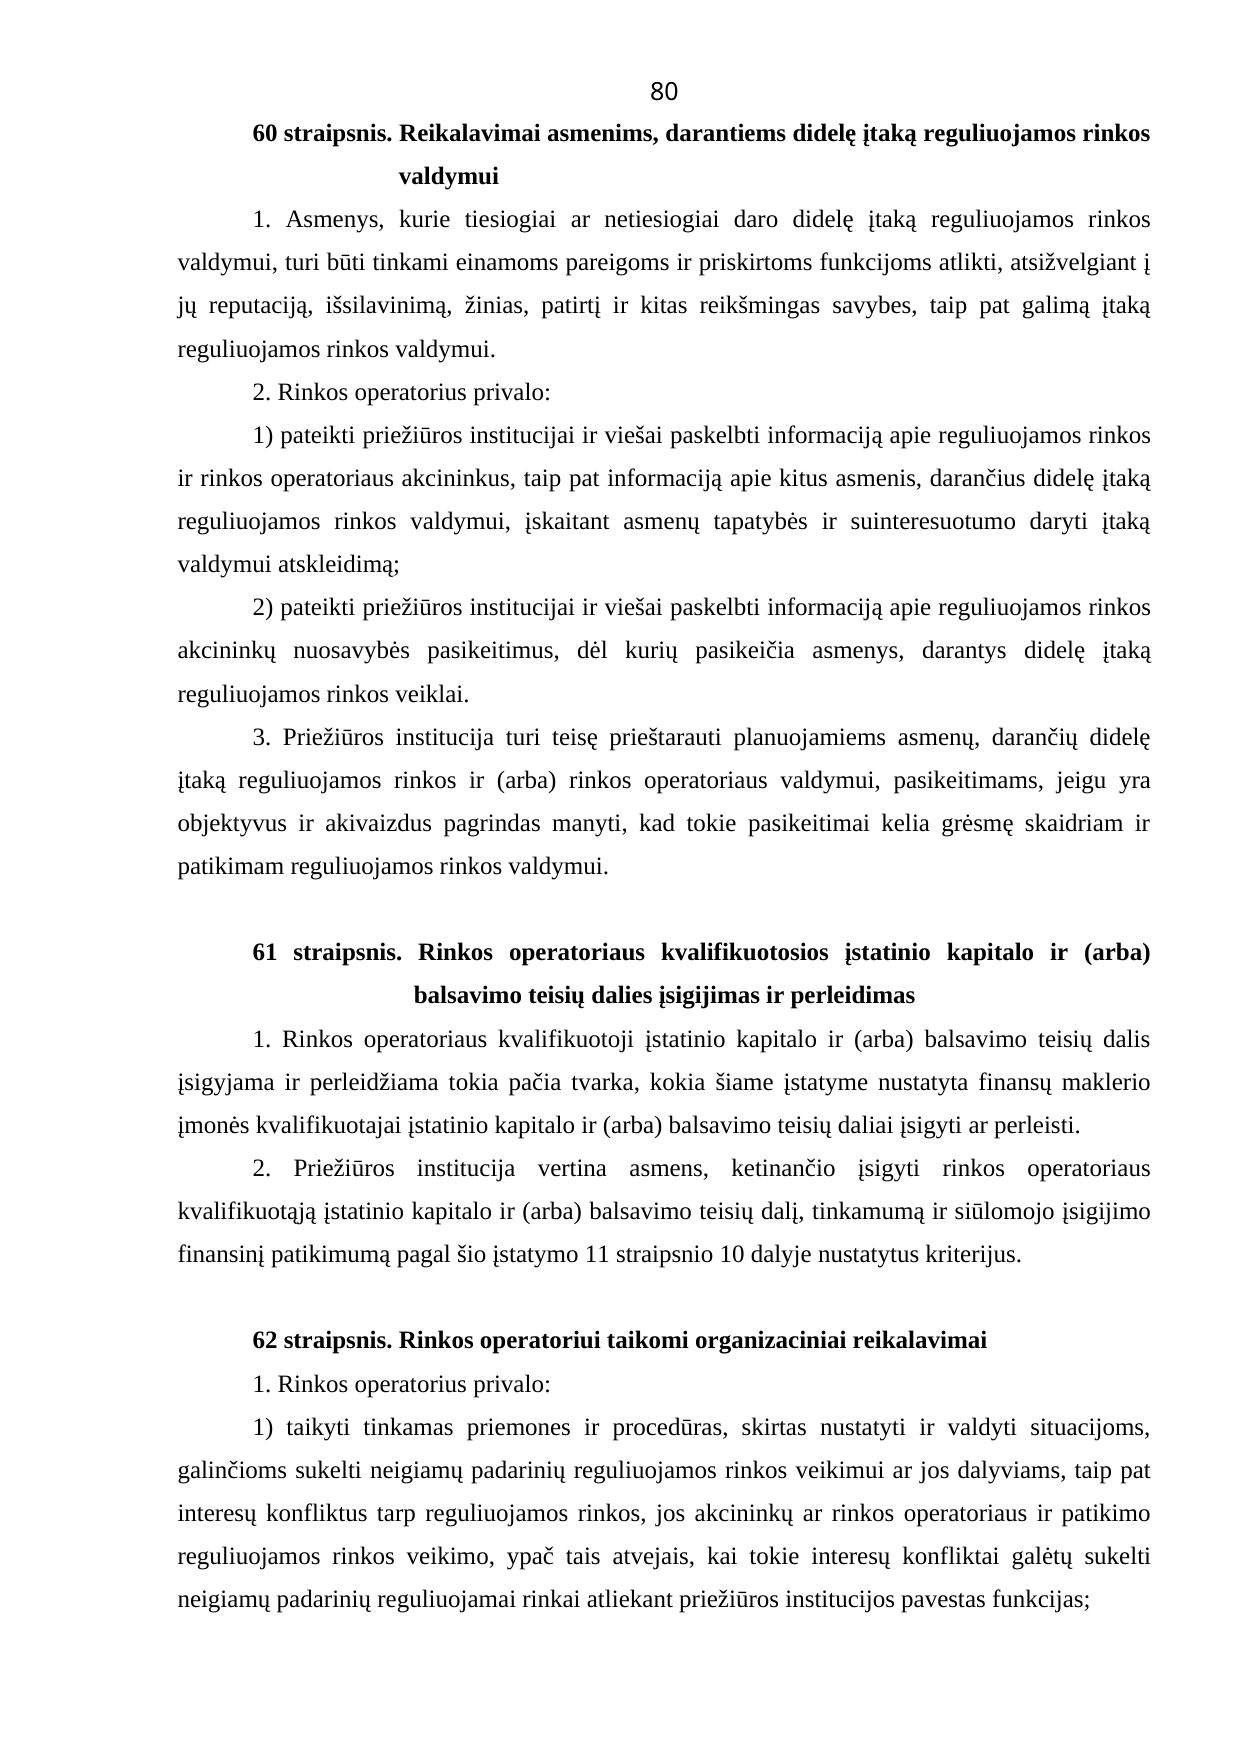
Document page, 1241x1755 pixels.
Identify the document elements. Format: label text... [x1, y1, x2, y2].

text 2. Rinkos operatorius privalo: [177, 377, 1152, 406]
text 61 straipsnis. Rinkos operatoriaus kvalifikuotosios įstatinio kapitalo ir (arba) balsavimo teisių dalies įsigijimas ir perleidimas [252, 937, 1152, 1009]
text 2) pateikti priežiūros institucijai ir viešai paskelbti informaciją apie reguliuojamos rinkos akcininkų nuosavybės pasikeitimus, dėl kurių pasikeičia asmenys, darantys didelę įtaką reguliuojamos rinkos veiklai. [177, 592, 1152, 707]
text 2. Priežiūros institucija vertina asmens, ketinančio įsigyti rinkos operatoriaus kvalifikuotąją įstatinio kapitalo ir (arba) balsavimo teisių dalį, tinkamumą ir siūlomojo įsigijimo finansinį patikimumą pagal šio įstatymo 11 straipsnio 10 dalyje nustatytus kriterijus. [177, 1153, 1152, 1268]
text 1. Rinkos operatoriaus kvalifikuotoji įstatinio kapitalo ir (arba) balsavimo teisių dalis įsigyjama ir perleidžiama tokia pačia tvarka, kokia šiame įstatyme nustatyta finansų maklerio įmonės kvalifikuotajai įstatinio kapitalo ir (arba) balsavimo teisių daliai įsigyti ar perleisti. [177, 1024, 1152, 1139]
text 62 straipsnis. Rinkos operatoriui taikomi organizaciniai reikalavimai [177, 1326, 1152, 1354]
text 1. Asmenys, kurie tiesiogiai ar netiesiogiai daro didelę įtaką reguliuojamos rinkos valdymui, turi būti tinkami einamoms pareigoms ir priskirtoms funkcijoms atlikti, atsižvelgiant į jų reputaciją, išsilavinimą, žinias, patirtį ir kitas reikšmingas savybes, taip pat galimą įtaką reguliuojamos rinkos valdymui. [177, 204, 1152, 362]
text 1) taikyti tinkamas priemones ir procedūras, skirtas nustatyti ir valdyti situacijoms, galinčioms sukelti neigiamų padarinių reguliuojamos rinkos veikimui ar jos dalyviams, taip pat interesų konfliktus tarp reguliuojamos rinkos, jos akcininkų ar rinkos operatoriaus ir patikimo reguliuojamos rinkos veikimo, ypač tais atvejais, kai tokie interesų konfliktai galėtų sukelti neigiamų padarinių reguliuojamai rinkai atliekant priežiūros institucijos pavestas funkcijas; [177, 1412, 1152, 1613]
text 3. Priežiūros institucija turi teisę prieštarauti planuojamiems asmenų, darančių didelę įtaką reguliuojamos rinkos ir (arba) rinkos operatoriaus valdymui, pasikeitimams, jeigu yra objektyvus ir akivaizdus pagrindas manyti, kad tokie pasikeitimai kelia grėsmę skaidriam ir patikimam reguliuojamos rinkos valdymui. [177, 722, 1152, 880]
text 1. Rinkos operatorius privalo: [177, 1369, 1152, 1397]
text 1) pateikti priežiūros institucijai ir viešai paskelbti informaciją apie reguliuojamos rinkos ir rinkos operatoriaus akcininkus, taip pat informaciją apie kitus asmenis, darančius didelę įtaką reguliuojamos rinkos valdymui, įskaitant asmenų tapatybės ir suinteresuotumo daryti įtaką valdymui atskleidimą; [177, 420, 1152, 578]
text 60 straipsnis. Reikalavimai asmenims, darantiems didelę įtaką reguliuojamos rinkos valdymui [252, 118, 1152, 190]
